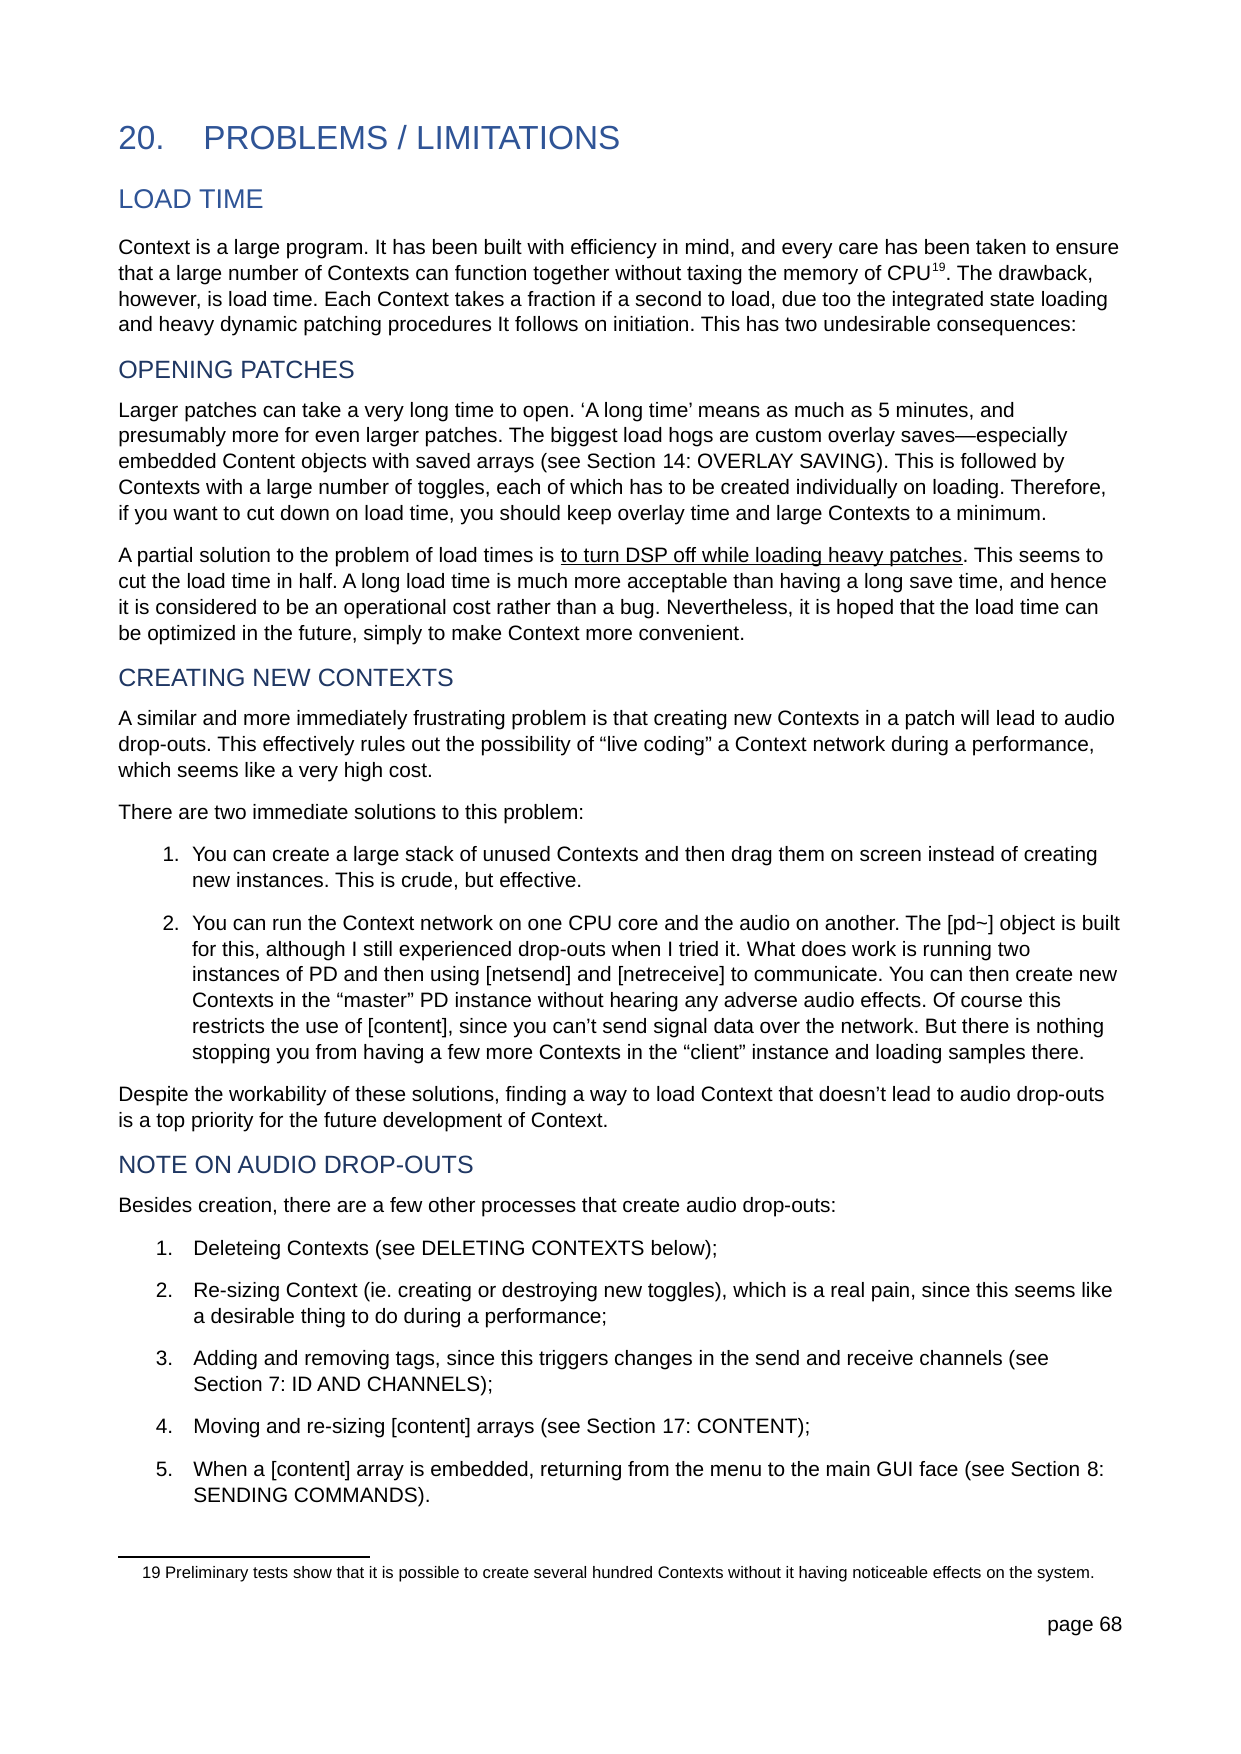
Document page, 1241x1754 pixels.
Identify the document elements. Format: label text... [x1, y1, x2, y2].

subtitle NOTE ON AUDIO DROP-OUTS [118, 1150, 1122, 1179]
list Moving and re-sizing [content] arrays (see Section 17: CONTENT); [156, 1414, 1122, 1438]
subtitle LOAD TIME [118, 183, 1122, 214]
text Preliminary tests show that it is possible to create several hundred Contexts without it having noticeable effects on the system. [118, 1563, 1122, 1582]
list When a [content] array is embedded, returning from the menu to the main GUI face (see Section 8: SENDING COMMANDS). [156, 1457, 1122, 1507]
text There are two immediate solutions to this problem: [118, 800, 1122, 824]
list You can run the Context network on one CPU core and the audio on another. The [pd~] object is built for this, although I still experienced drop-outs when I tried it. What does work is running two instances of PD and then using [netsend] and [netreceive] to communicate. You can then create new Contexts in the “master” PD instance without hearing any adverse audio effects. Of course this restricts the use of [content], since you can’t send signal data over the network. But there is nothing stopping you from having a few more Contexts in the “client” instance and loading samples there. [162, 911, 1122, 1064]
text Despite the workability of these solutions, finding a way to load Context that doesn’t lead to audio drop-outs is a top priority for the future development of Context. [118, 1082, 1122, 1132]
subtitle PROBLEMS / LIMITATIONS [118, 118, 1122, 157]
list You can create a large stack of unused Contexts and then drag them on screen instead of creating new instances. This is crude, but effective. [162, 842, 1122, 892]
text Context is a large program. It has been built with efficiency in mind, and every care has been taken to ensure that a large number of Contexts can function together without taxing the memory of CPU. The drawback, however, is load time. Each Context takes a fraction if a second to load, due too the integrated state loading and heavy dynamic patching procedures It follows on initiation. This has two undesirable consequences: [118, 235, 1122, 336]
list Re-sizing Context (ie. creating or destroying new toggles), which is a real pain, since this seems like a desirable thing to do during a performance; [156, 1278, 1122, 1328]
text Larger patches can take a very long time to open. ‘A long time’ means as much as 5 minutes, and presumably more for even larger patches. The biggest load hogs are custom overlay saves—especially embedded Content objects with saved arrays (see Section 14: OVERLAY SAVING). This is followed by Contexts with a large number of toggles, each of which has to be created individually on loading. Therefore, if you want to cut down on load time, you should keep overlay time and large Contexts to a minimum. [118, 397, 1122, 525]
subtitle OPENING PATCHES [118, 354, 1122, 383]
text A partial solution to the problem of load times is to turn DSP off while loading heavy patches. This seems to cut the load time in half. A long load time is much more acceptable than having a long save time, and hence it is considered to be an operational cost rather than a bug. Nevertheless, it is hoped that the load time can be optimized in the future, simply to make Context more convenient. [118, 543, 1122, 644]
list Adding and removing tags, since this triggers changes in the send and receive channels (see Section 7: ID AND CHANNELS); [156, 1346, 1122, 1396]
text Besides creation, there are a few other processes that create audio drop-outs: [118, 1193, 1122, 1217]
text A similar and more immediately frustrating problem is that creating new Contexts in a patch will lead to audio drop-outs. This effectively rules out the possibility of “live coding” a Context network during a performance, which seems like a very high cost. [118, 706, 1122, 781]
list Deleteing Contexts (see DELETING CONTEXTS below); [156, 1236, 1122, 1259]
subtitle CREATING NEW CONTEXTS [118, 663, 1122, 692]
